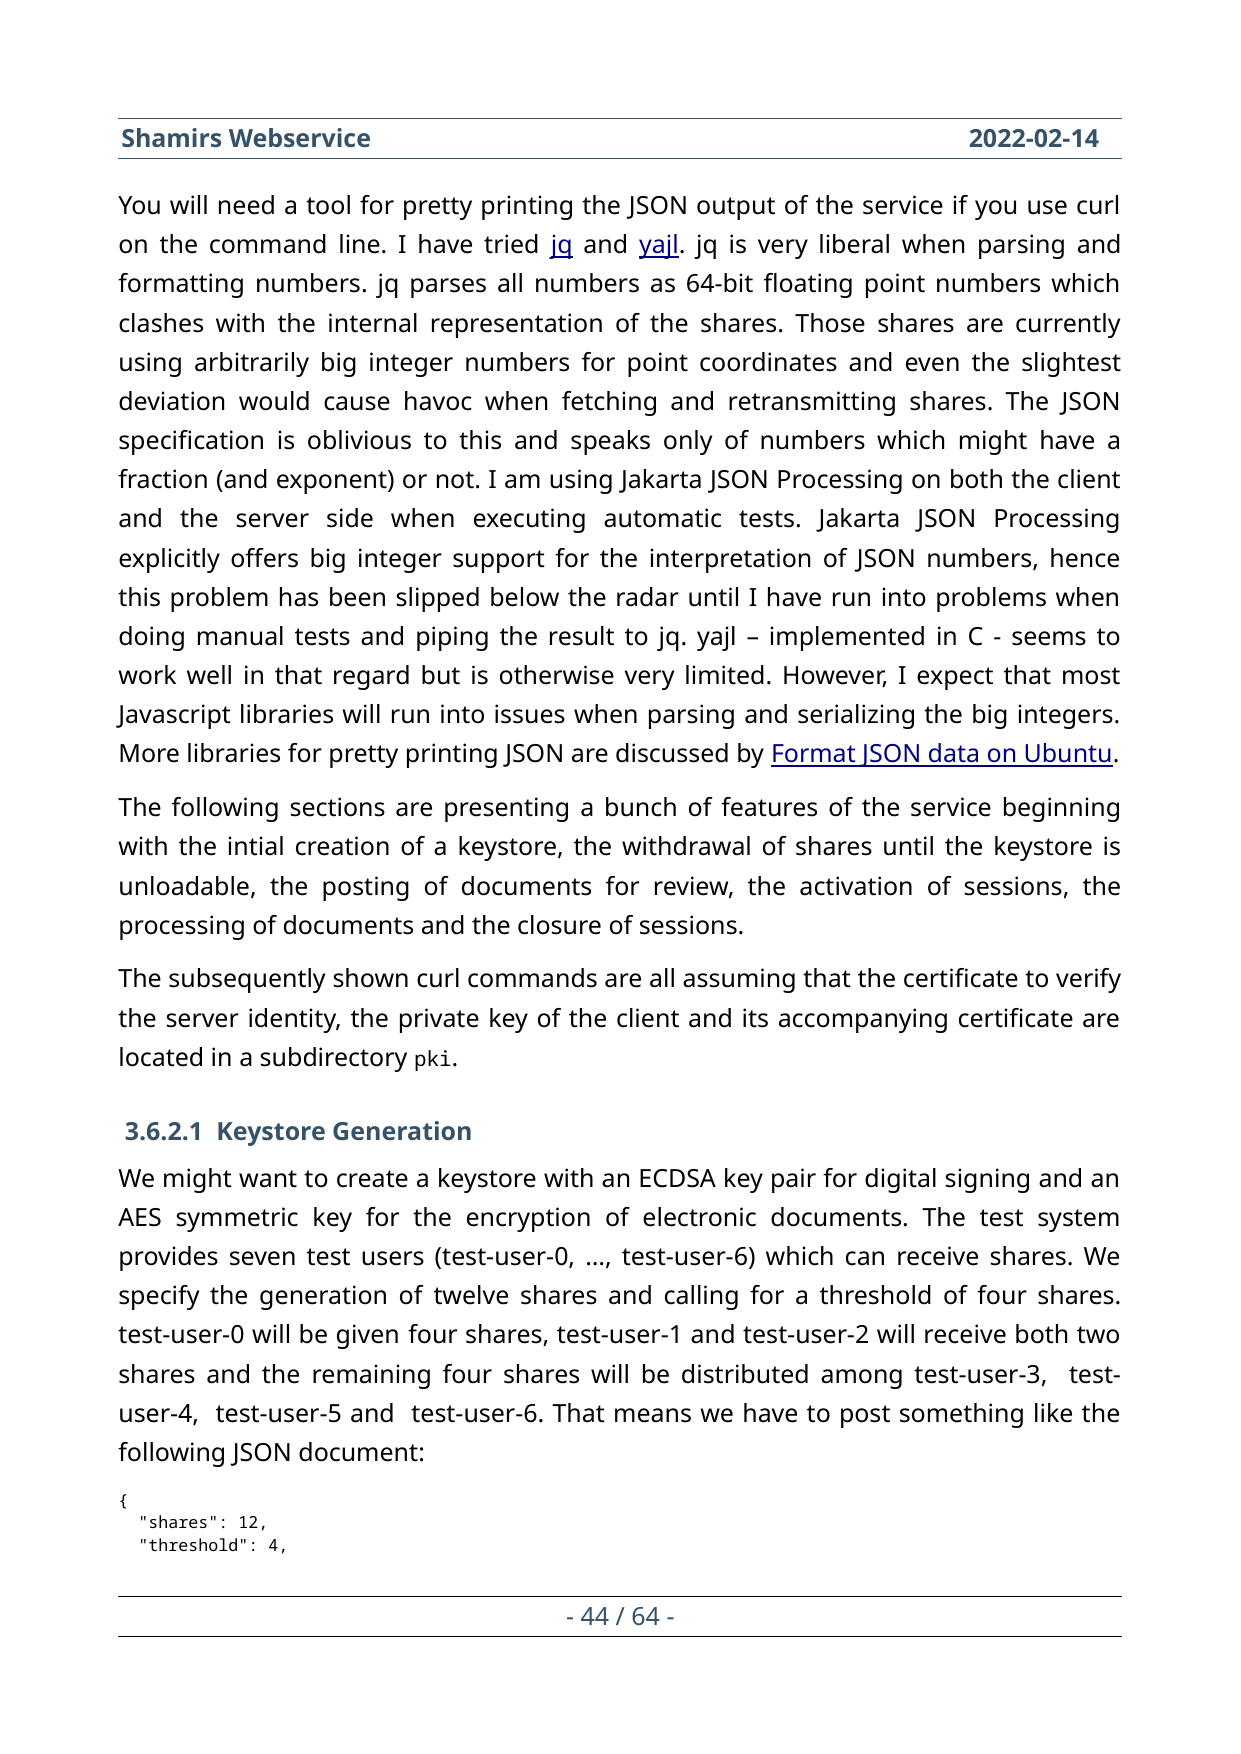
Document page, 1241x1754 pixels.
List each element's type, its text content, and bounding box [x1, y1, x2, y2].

text The following sections are presenting a bunch of features of the service beginning with the intial creation of a keystore, the withdrawal of shares until the keystore is unloadable, the posting of documents for review, the activation of sessions, the processing of documents and the closure of sessions. [118, 790, 1122, 941]
text The subsequently shown curl commands are all assuming that the certificate to verify the server identity, the private key of the client and its accompanying certificate are located in a subdirectory pki. [118, 961, 1122, 1073]
subtitle Keystore Generation [118, 1114, 1122, 1148]
text { [118, 1488, 1122, 1511]
text We might want to create a keystore with an ECDSA key pair for digital signing and an AES symmetric key for the encryption of electronic documents. The test system provides seven test users (test-user-0, …, test-user-6) which can receive shares. We specify the generation of twelve shares and calling for a threshold of four shares. test-user-0 will be given four shares, test-user-1 and test-user-2 will receive both two shares and the remaining four shares will be distributed among test-user-3, test-user-4, test-user-5 and test-user-6. That means we have to post something like the following JSON document: [118, 1161, 1122, 1469]
text "threshold": 4, [118, 1534, 1122, 1557]
text You will need a tool for pretty printing the JSON output of the service if you use curl on the command line. I have tried jq and yajl. jq is very liberal when parsing and formatting numbers. jq parses all numbers as 64-bit floating point numbers which clashes with the internal representation of the shares. Those shares are currently using arbitrarily big integer numbers for point coordinates and even the slightest deviation would cause havoc when fetching and retransmitting shares. The JSON specification is oblivious to this and speaks only of numbers which might have a fraction (and exponent) or not. I am using Jakarta JSON Processing on both the client and the server side when executing automatic tests. Jakarta JSON Processing explicitly offers big integer support for the interpretation of JSON numbers, hence this problem has been slipped below the radar until I have run into problems when doing manual tests and piping the result to jq. yajl – implemented in C - seems to work well in that regard but is otherwise very limited. However, I expect that most Javascript libraries will run into issues when parsing and serializing the big integers. More libraries for pretty printing JSON are discussed by Format JSON data on Ubuntu. [118, 188, 1122, 770]
text "shares": 12, [118, 1511, 1122, 1534]
